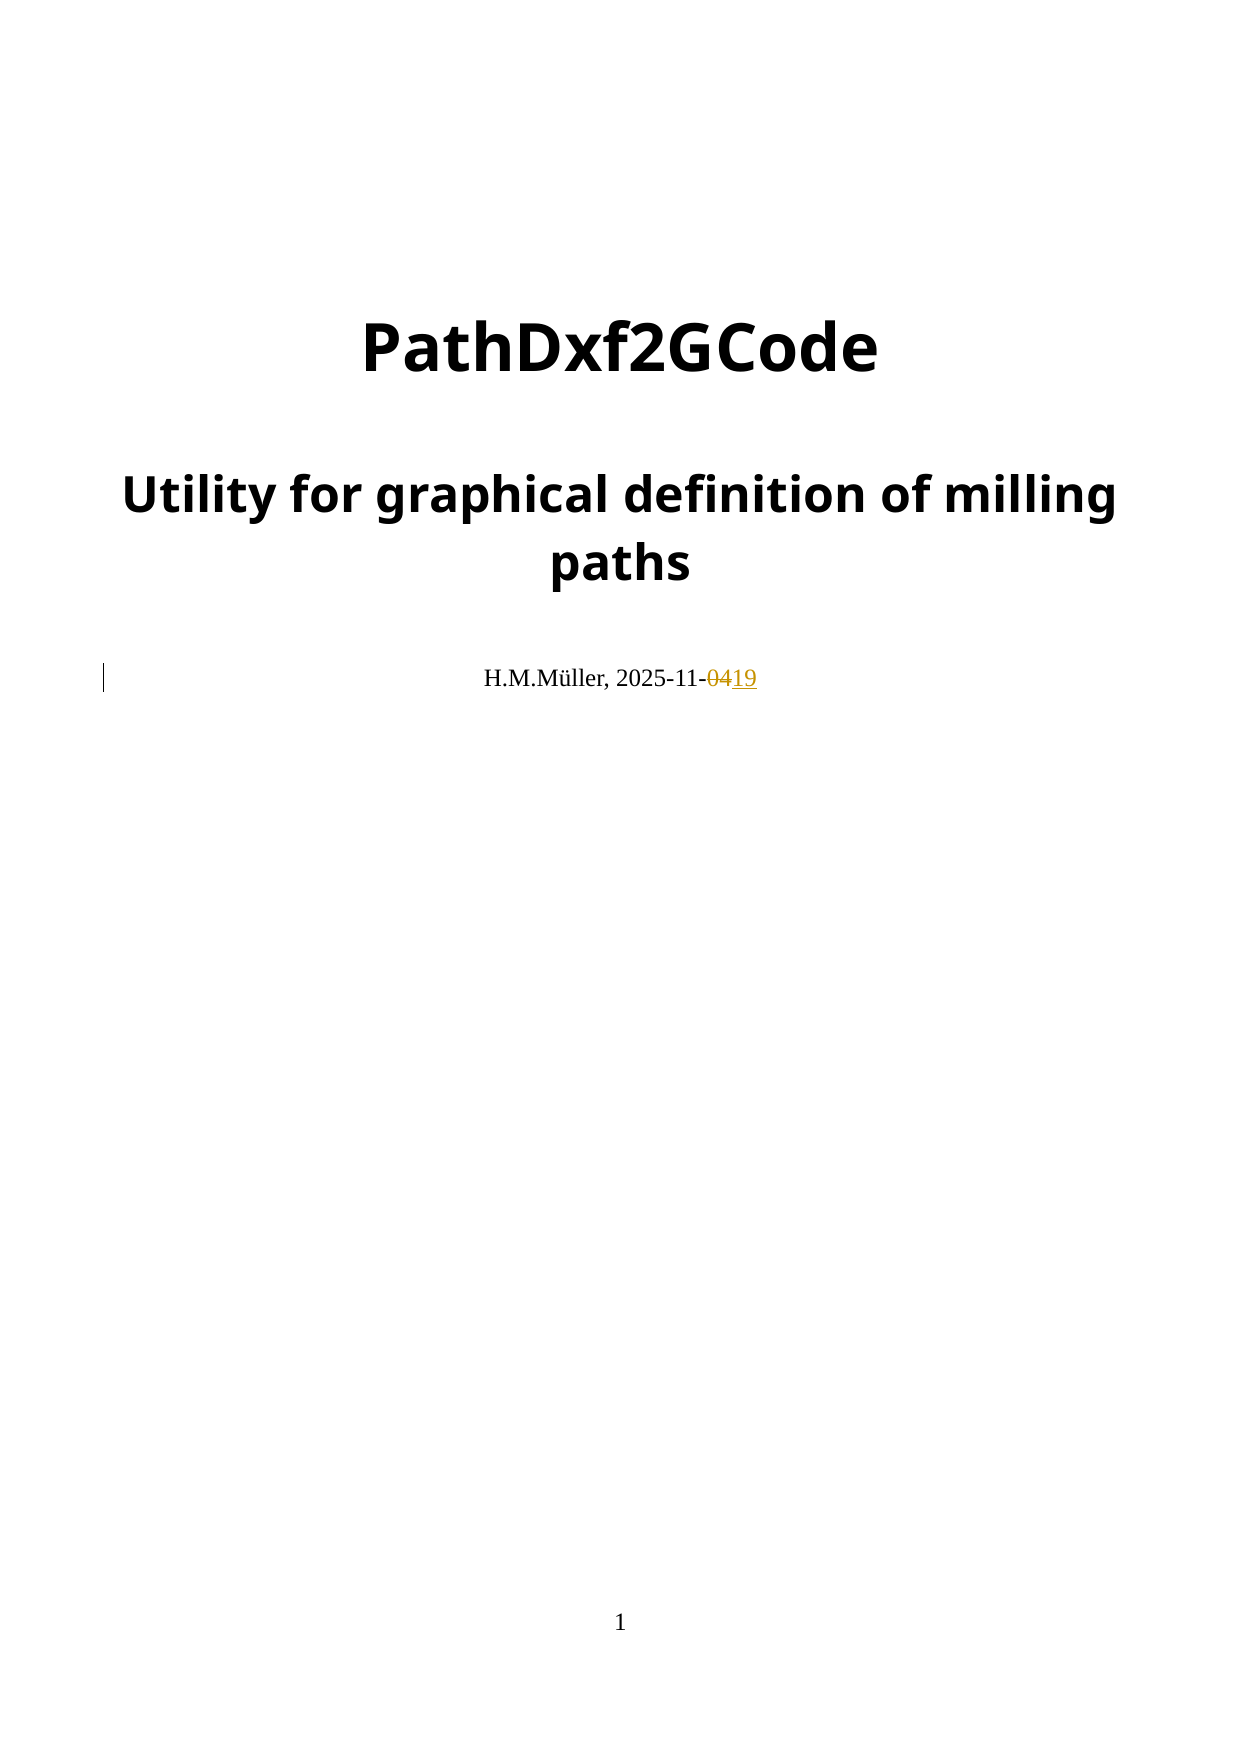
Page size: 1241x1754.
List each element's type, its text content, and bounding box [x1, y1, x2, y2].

text Utility for graphical definition of milling paths [118, 459, 1122, 595]
text H.M.Müller, 2025-11-19 [118, 663, 1122, 692]
text PathDxf2GCode [118, 300, 1122, 391]
